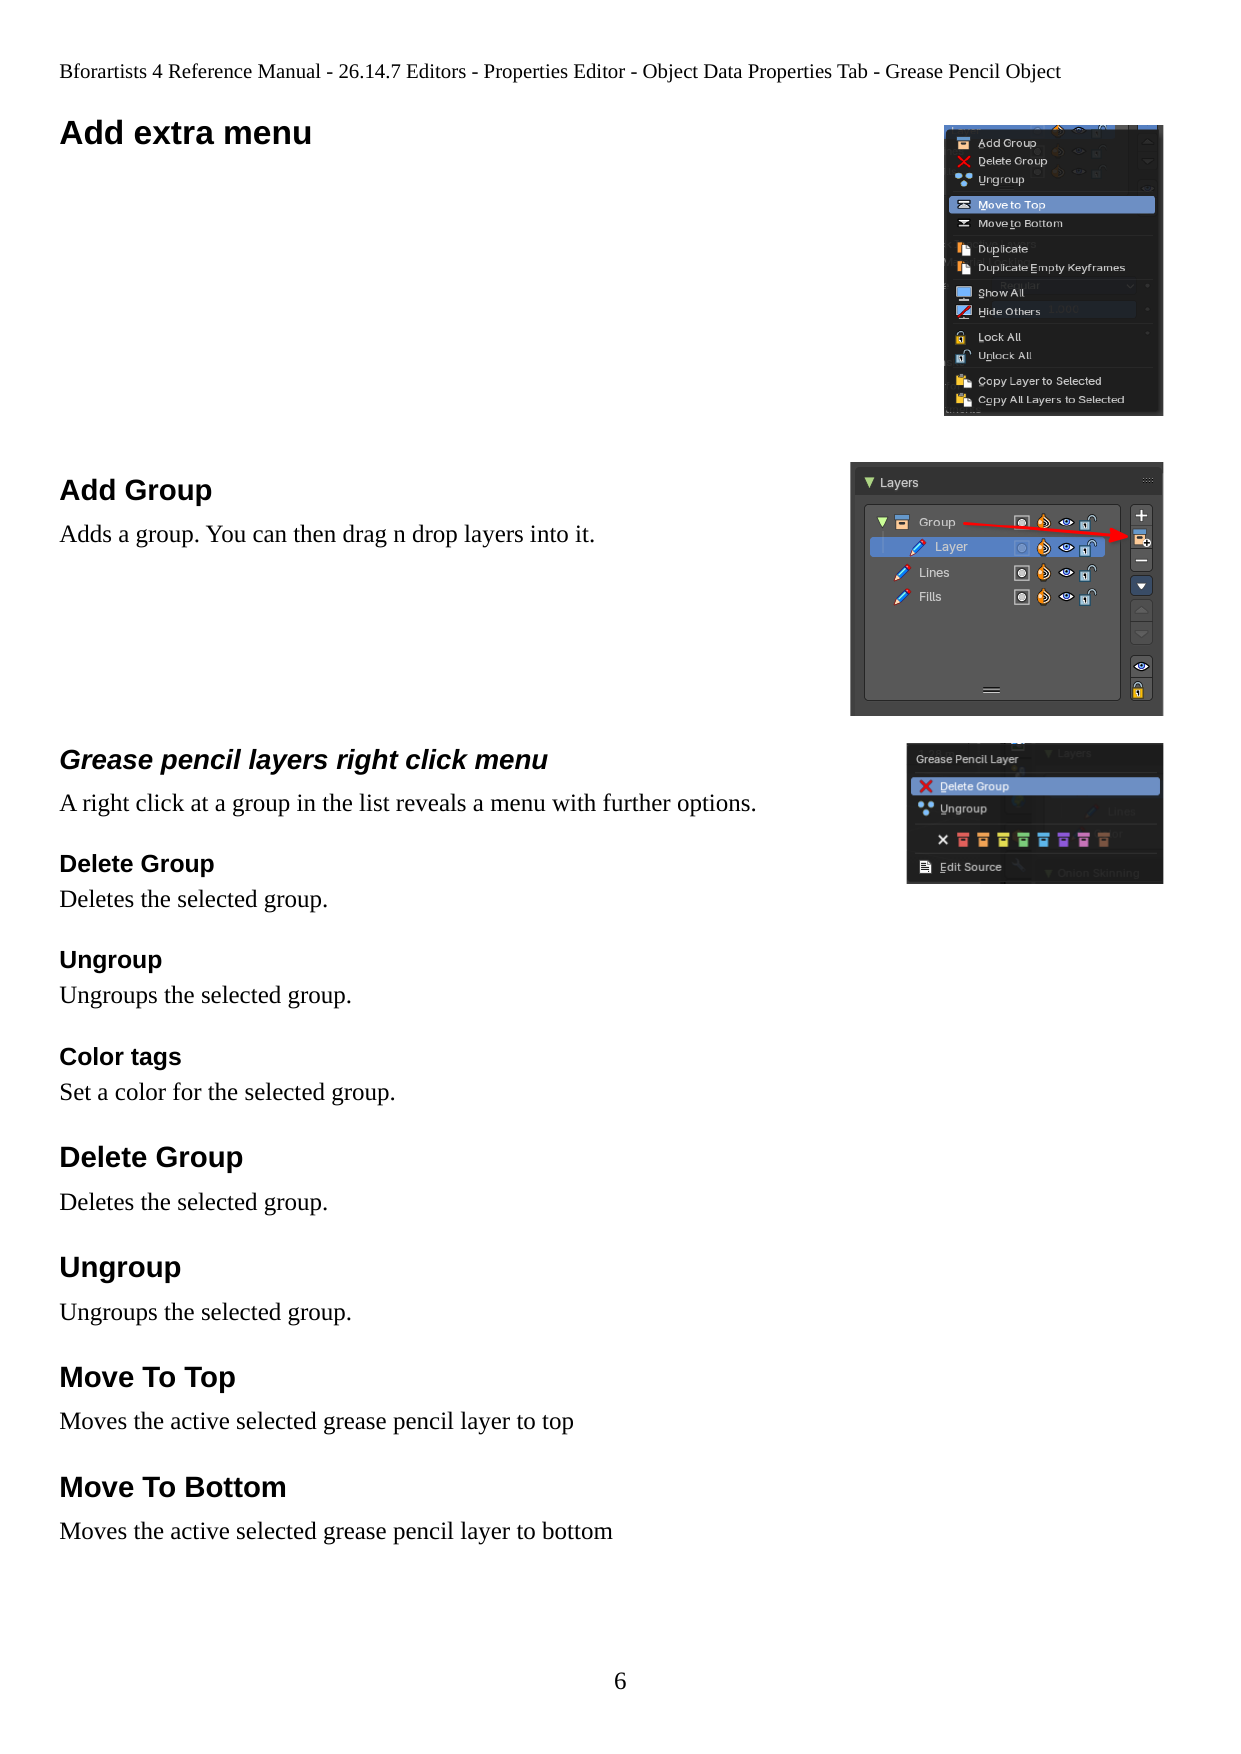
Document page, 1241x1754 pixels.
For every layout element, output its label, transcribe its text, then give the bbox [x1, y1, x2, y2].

text A right click at a group in the list reveals a menu with further options. [59, 788, 906, 816]
text Moves the active selected grease pencil layer to top [59, 1406, 1181, 1435]
text Adds a group. You can then drag n drop layers into it. [59, 519, 850, 548]
picture [906, 743, 1164, 884]
text Set a color for the selected group. [59, 1077, 1181, 1106]
subtitle Ungroup [59, 946, 1181, 974]
subtitle Ungroup [59, 1250, 1181, 1284]
picture [850, 462, 1164, 716]
text Moves the active selected grease pencil layer to bottom [59, 1516, 1181, 1545]
text Ungroups the selected group. [59, 1297, 1181, 1325]
subtitle Color tags [59, 1042, 1181, 1071]
picture [944, 125, 1164, 416]
text Deletes the selected group. [59, 884, 1181, 913]
subtitle Add extra menu [59, 113, 1181, 151]
subtitle [1164, 849, 1181, 878]
subtitle Move To Top [59, 1360, 1181, 1394]
subtitle Delete Group [59, 849, 906, 878]
subtitle Move To Bottom [59, 1470, 1181, 1504]
subtitle [1164, 473, 1181, 506]
subtitle Grease pencil layers right click menu [59, 743, 906, 775]
text Deletes the selected group. [59, 1187, 1181, 1215]
subtitle Add Group [59, 473, 850, 506]
subtitle Delete Group [59, 1140, 1181, 1174]
text Ungroups the selected group. [59, 980, 1181, 1009]
